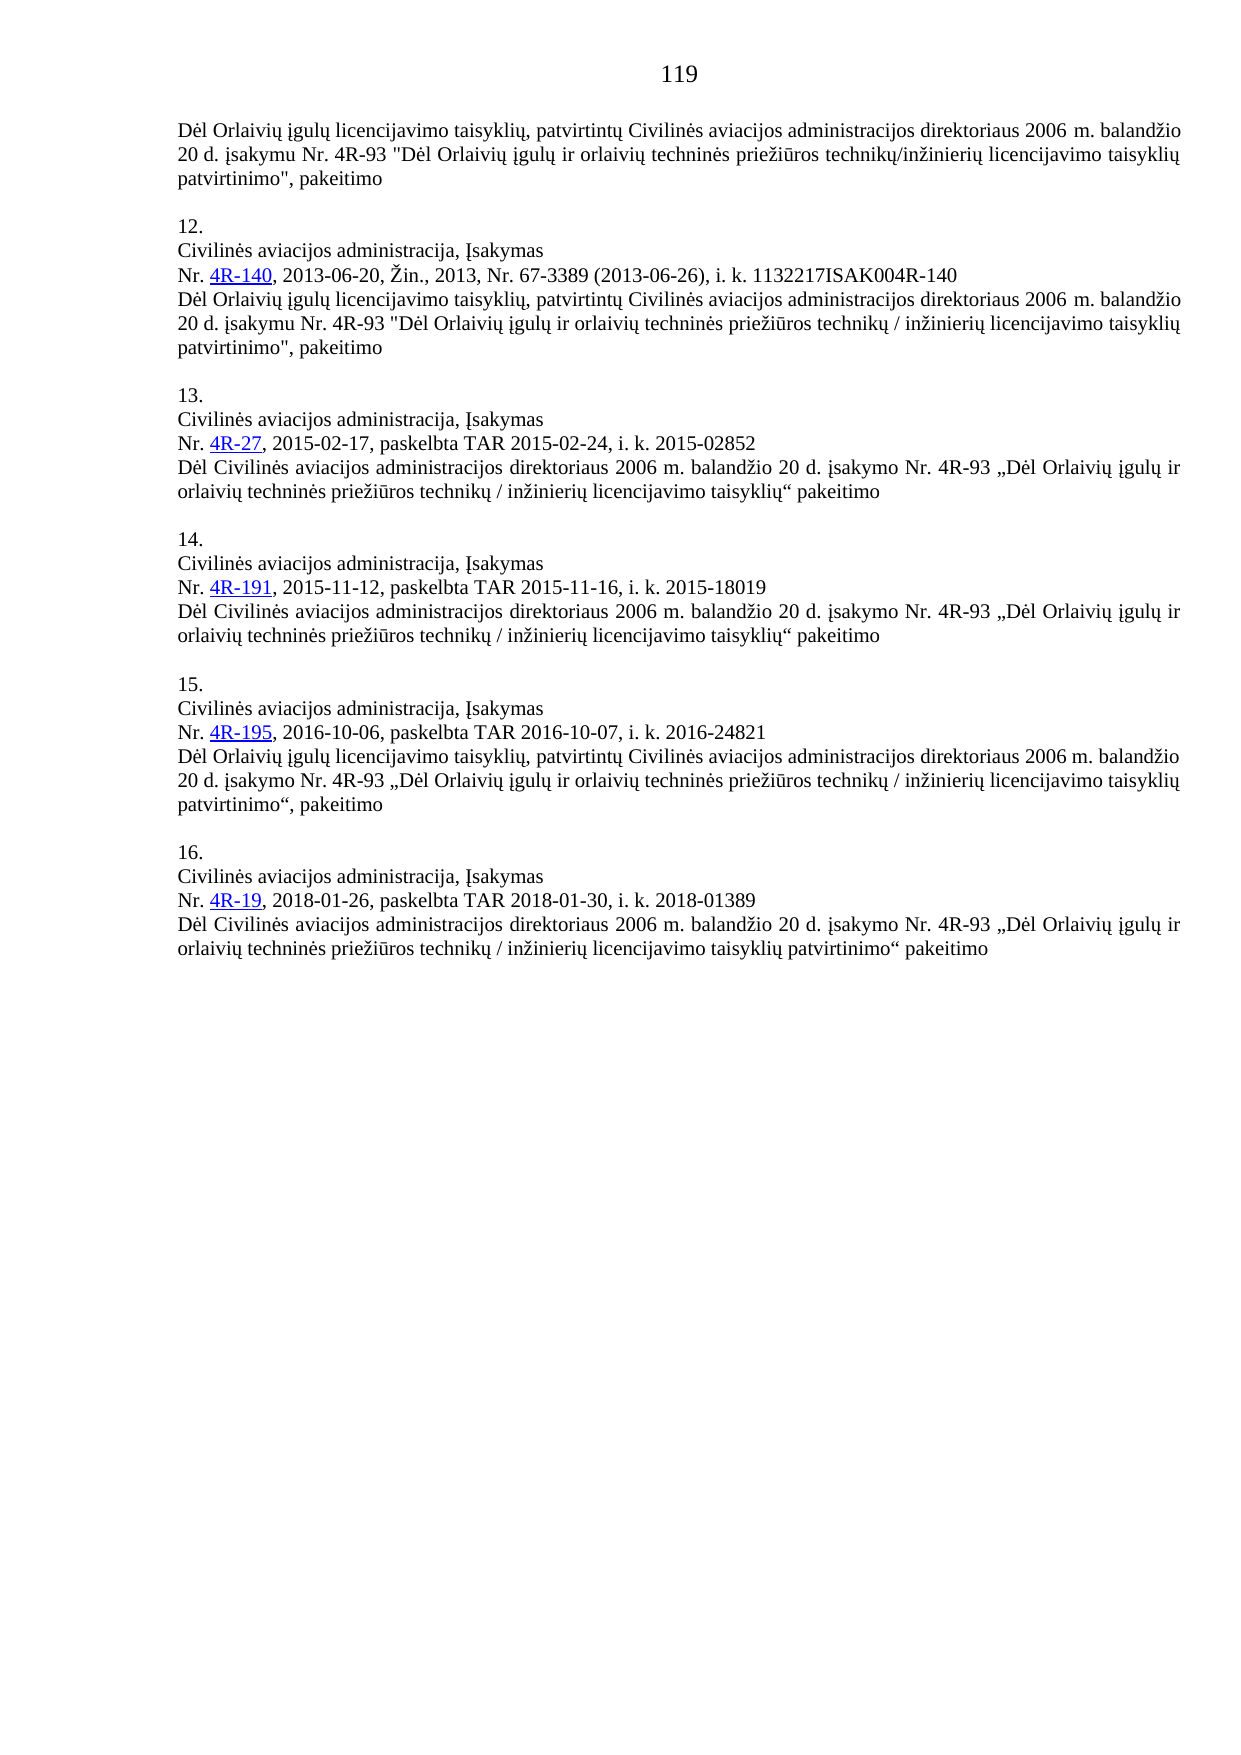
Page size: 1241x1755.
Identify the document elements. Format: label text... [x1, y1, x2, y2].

text 15. [177, 672, 1181, 696]
text Nr. 4R-191, 2015-11-12, paskelbta TAR 2015-11-16, i. k. 2015-18019 [177, 575, 1181, 599]
text Nr. 4R-27, 2015-02-17, paskelbta TAR 2015-02-24, i. k. 2015-02852 [177, 431, 1181, 455]
text Dėl Civilinės aviacijos administracijos direktoriaus 2006 m. balandžio 20 d. įsakymo Nr. 4R-93 „Dėl Orlaivių įgulų ir orlaivių techninės priežiūros technikų / inžinierių licencijavimo taisyklių patvirtinimo“ pakeitimo [177, 912, 1181, 960]
text 12. [177, 214, 1181, 238]
text Nr. 4R-140, 2013-06-20, Žin., 2013, Nr. 67-3389 (2013-06-26), i. k. 1132217ISAK004R-140 [177, 262, 1181, 287]
text Civilinės aviacijos administracija, Įsakymas [177, 238, 1181, 262]
text 16. [177, 840, 1181, 864]
text Dėl Civilinės aviacijos administracijos direktoriaus 2006 m. balandžio 20 d. įsakymo Nr. 4R-93 „Dėl Orlaivių įgulų ir orlaivių techninės priežiūros technikų / inžinierių licencijavimo taisyklių“ pakeitimo [177, 599, 1181, 647]
text Dėl Orlaivių įgulų licencijavimo taisyklių, patvirtintų Civilinės aviacijos administracijos direktoriaus 2006 m. balandžio 20 d. įsakymo Nr. 4R-93 „Dėl Orlaivių įgulų ir orlaivių techninės priežiūros technikų / inžinierių licencijavimo taisyklių patvirtinimo“, pakeitimo [177, 744, 1181, 816]
text Civilinės aviacijos administracija, Įsakymas [177, 696, 1181, 720]
text Dėl Orlaivių įgulų licencijavimo taisyklių, patvirtintų Civilinės aviacijos administracijos direktoriaus 2006 m. balandžio 20 d. įsakymu Nr. 4R-93 "Dėl Orlaivių įgulų ir orlaivių techninės priežiūros technikų/inžinierių licencijavimo taisyklių patvirtinimo", pakeitimo [177, 118, 1181, 190]
text Civilinės aviacijos administracija, Įsakymas [177, 864, 1181, 888]
text Dėl Orlaivių įgulų licencijavimo taisyklių, patvirtintų Civilinės aviacijos administracijos direktoriaus 2006 m. balandžio 20 d. įsakymu Nr. 4R-93 "Dėl Orlaivių įgulų ir orlaivių techninės priežiūros technikų / inžinierių licencijavimo taisyklių patvirtinimo", pakeitimo [177, 287, 1181, 359]
text Nr. 4R-195, 2016-10-06, paskelbta TAR 2016-10-07, i. k. 2016-24821 [177, 720, 1181, 744]
text Nr. 4R-19, 2018-01-26, paskelbta TAR 2018-01-30, i. k. 2018-01389 [177, 888, 1181, 912]
text 14. [177, 527, 1181, 551]
text 13. [177, 383, 1181, 407]
text Civilinės aviacijos administracija, Įsakymas [177, 407, 1181, 431]
text Dėl Civilinės aviacijos administracijos direktoriaus 2006 m. balandžio 20 d. įsakymo Nr. 4R-93 „Dėl Orlaivių įgulų ir orlaivių techninės priežiūros technikų / inžinierių licencijavimo taisyklių“ pakeitimo [177, 455, 1181, 503]
text Civilinės aviacijos administracija, Įsakymas [177, 551, 1181, 575]
